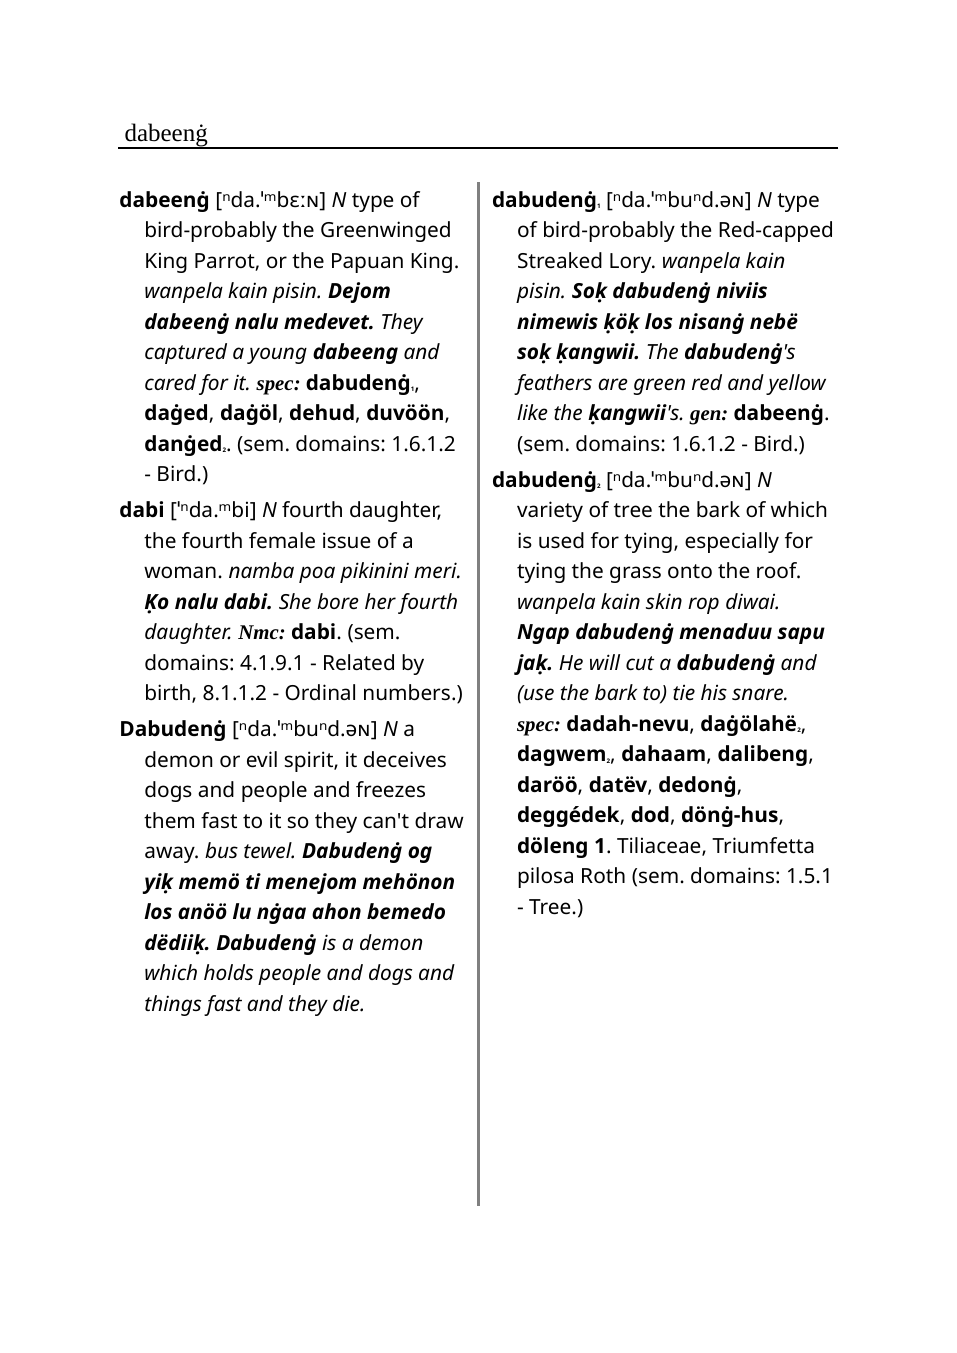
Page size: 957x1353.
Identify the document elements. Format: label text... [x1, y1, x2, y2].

text dabi [ˈⁿda.ᵐbi] N fourth daughter, the fourth female issue of a woman. namba poa pikinini meri. Ḳo nalu dabi. She bore her fourth daughter. Nmc: dabi. (sem. domains: 4.1.9.1 - Related by birth, 8.1.1.2 - Ordinal numbers.) [119, 492, 465, 711]
text dabeenġ [ⁿda.ˈᵐbɛːɴ] N type of bird-probably the Greenwinged King Parrot, or the Papuan King. wanpela kain pisin. Dejom dabeenġ nalu medevet. They captured a young dabeeng and cared for it. spec: dabudenġ1, daġed, daġöl, dehud, duvöön, danġed2. (sem. domains: 1.6.1.2 - Bird.) [119, 183, 465, 492]
text dabudenġ2 [ⁿda.ˈᵐbuⁿd.əɴ] N variety of tree the bark of which is used for tying, especially for tying the grass onto the roof. wanpela kain skin rop diwai. Ngap dabudenġ menaduu sapu jaḳ. He will cut a dabudenġ and (use the bark to) tie his snare. spec: dadah-nevu, daġölahë2, dagwem2, dahaam, dalibeng, daröö, datëv, dedonġ, deggédek, dod, dönġ-hus, döleng 1. Tiliaceae, Triumfetta pilosa Roth (sem. domains: 1.5.1 - Tree.) [492, 462, 837, 925]
text Dabudenġ [ⁿda.ˈᵐbuⁿd.əɴ] N a demon or evil spirit, it deceives dogs and people and freezes them fast to it so they can't draw away. bus tewel. Dabudenġ og yiḳ memö ti menejom mehönon los anöö lu nġaa ahon bemedo dëdiiḳ. Dabudenġ is a demon which holds people and dogs and things fast and they die. [119, 711, 465, 1021]
text dabudenġ1 [ⁿda.ˈᵐbuⁿd.əɴ] N type of bird-probably the Red-capped Streaked Lory. wanpela kain pisin. Soḳ dabudenġ niviis nimewis ḳöḳ los nisanġ nebë soḳ ḳangwii. The dabudenġ's feathers are green red and yellow like the ḳangwii's. gen: dabeenġ. (sem. domains: 1.6.1.2 - Bird.) [492, 183, 837, 462]
